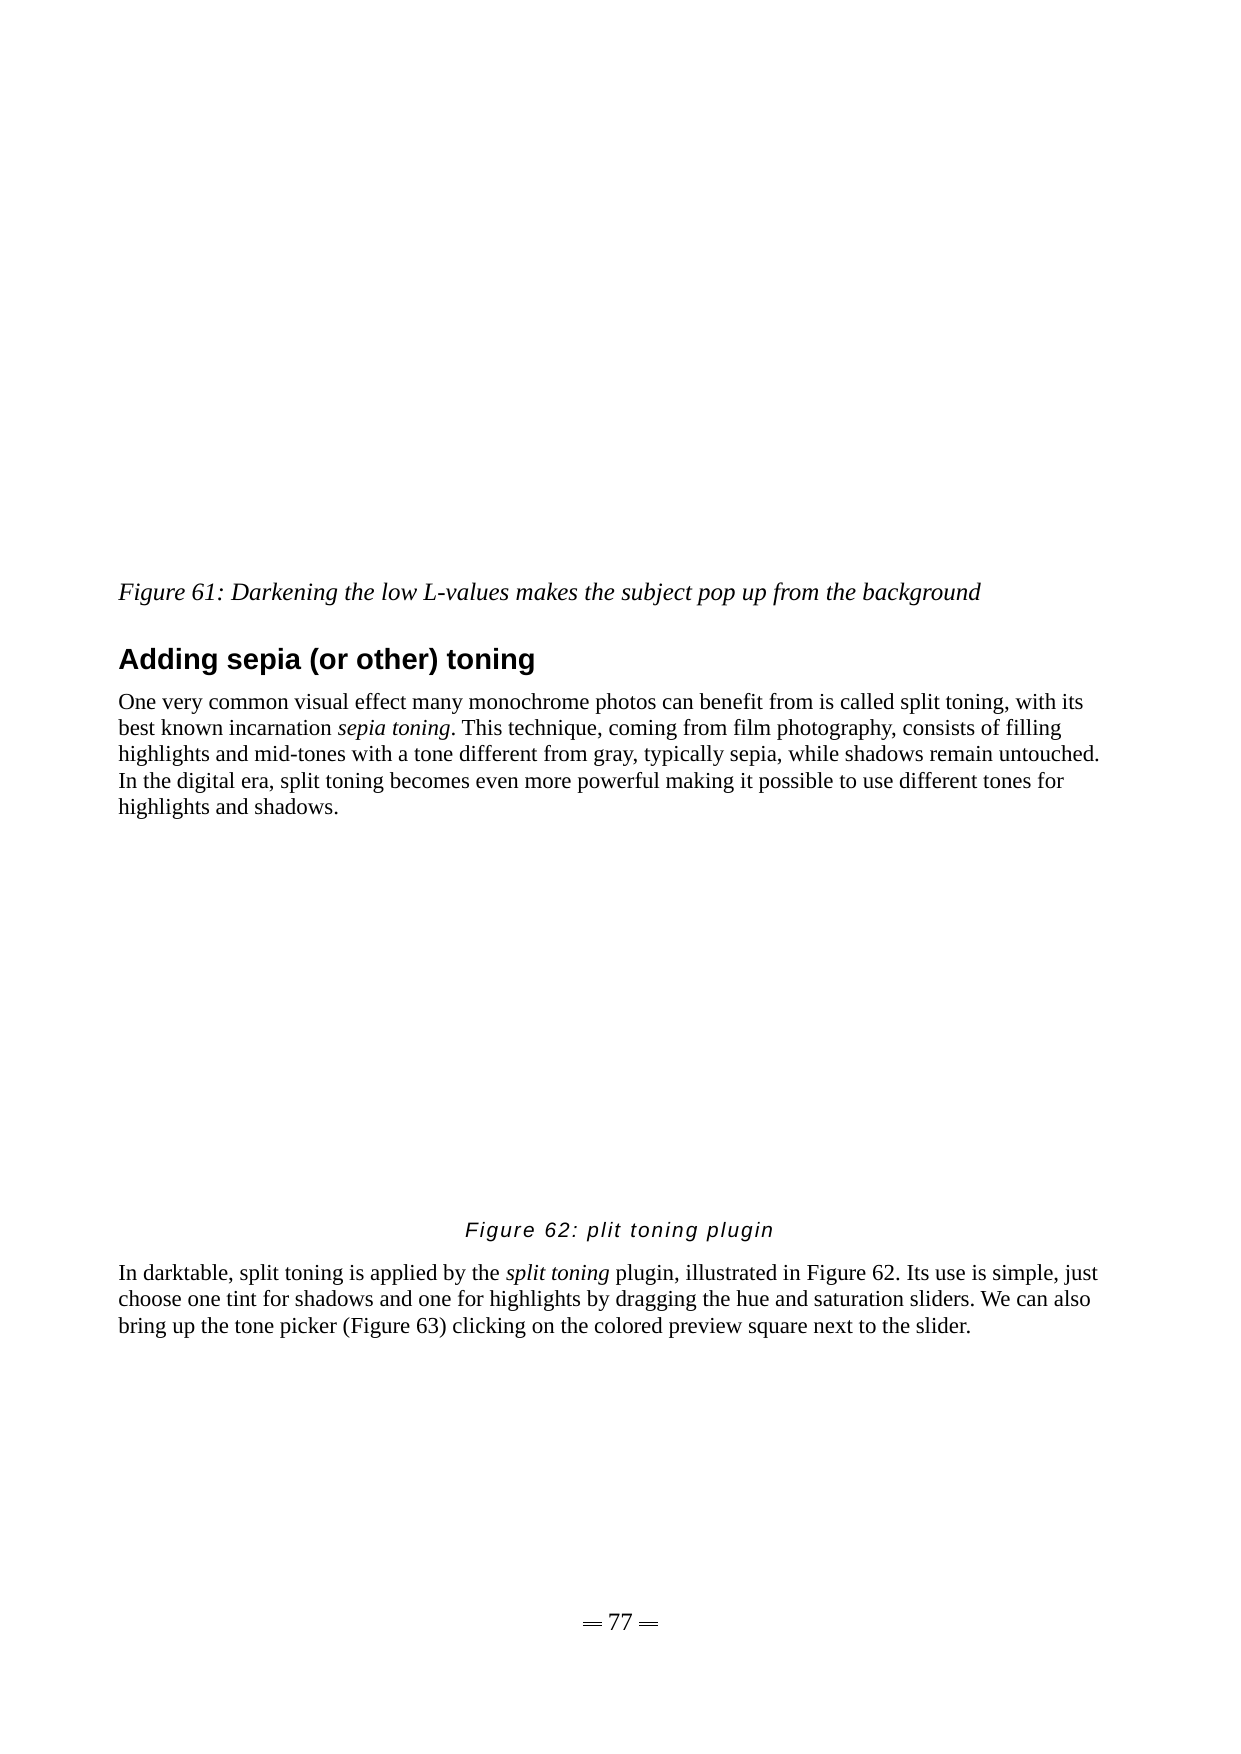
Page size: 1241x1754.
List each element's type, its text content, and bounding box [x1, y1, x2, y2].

subtitle Adding sepia (or other) toning [118, 642, 1122, 676]
text One very common visual effect many monochrome photos can benefit from is called split toning, with its best known incarnation sepia toning. This technique, coming from film photography, consists of filling highlights and mid-tones with a tone different from gray, typically sepia, while shadows remain untouched. In the digital era, split toning becomes even more powerful making it possible to use different tones for highlights and shadows. [118, 688, 1122, 819]
table_header [118, 118, 484, 565]
text Figure 61: Darkening the low L-values makes the subject pop up from the background [118, 577, 1122, 606]
table_header [484, 118, 1123, 565]
text Figure 62: plit toning plugin [390, 844, 851, 1241]
text In darktable, split toning is applied by the split toning plugin, illustrated in Figure 62. Its use is simple, just choose one tint for shadows and one for highlights by dragging the hue and saturation sliders. We can also bring up the tone picker (Figure 63) clicking on the colored preview square next to the slider. [118, 832, 1122, 1338]
